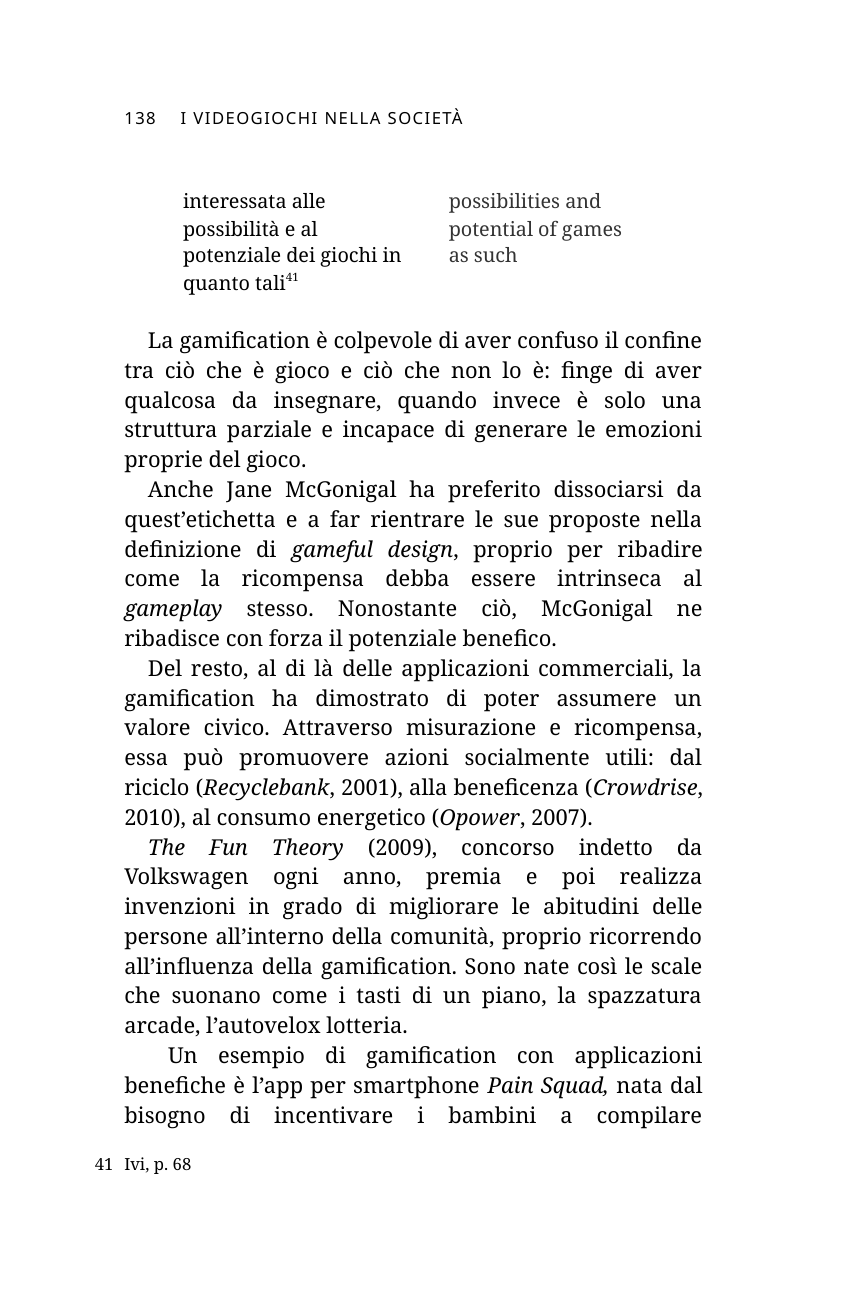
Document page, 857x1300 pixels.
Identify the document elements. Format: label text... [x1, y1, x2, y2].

text La gamification è colpevole di aver confuso il confine tra ciò che è gioco e ciò che non lo è: finge di aver qualcosa da insegnare, quando invece è solo una struttura parziale e incapace di generare le emozioni proprie del gioco. [124, 325, 703, 474]
table_header possibilities and potential of games as such [431, 159, 649, 325]
text Anche Jane McGonigal ha preferito dissociarsi da quest’etichetta e a far rientrare le sue proposte nella definizione di gameful design, proprio per ribadire come la ricompensa debba essere intrinseca al gameplay stesso. Nonostante ciò, McGonigal ne ribadisce con forza il potenziale benefico. [124, 474, 703, 653]
text Del resto, al di là delle applicazioni commerciali, la gamification ha dimostrato di poter assumere un valore civico. Attraverso misurazione e ricompensa, essa può promuovere azioni socialmente utili: dal riciclo (Recyclebank, 2001), alla beneficenza (Crowdrise, 2010), al consumo energetico (Opower, 2007). [124, 653, 703, 832]
text The Fun Theory (2009), concorso indetto da Volkswagen ogni anno, premia e poi realizza invenzioni in grado di migliorare le abitudini delle persone all’interno della comunità, proprio ricorrendo all’influenza della gamification. Sono nate così le scale che suonano come i tasti di un piano, la spazzatura arcade, l’autovelox lotteria. [124, 832, 703, 1040]
table_header interessata alle possibilità e al potenziale dei giochi in quanto tali [177, 159, 431, 325]
text Un esempio di gamification con applicazioni benefiche è l’app per smartphone Pain Squad, nata dal bisogno di incentivare i bambini a compilare [124, 1040, 703, 1129]
